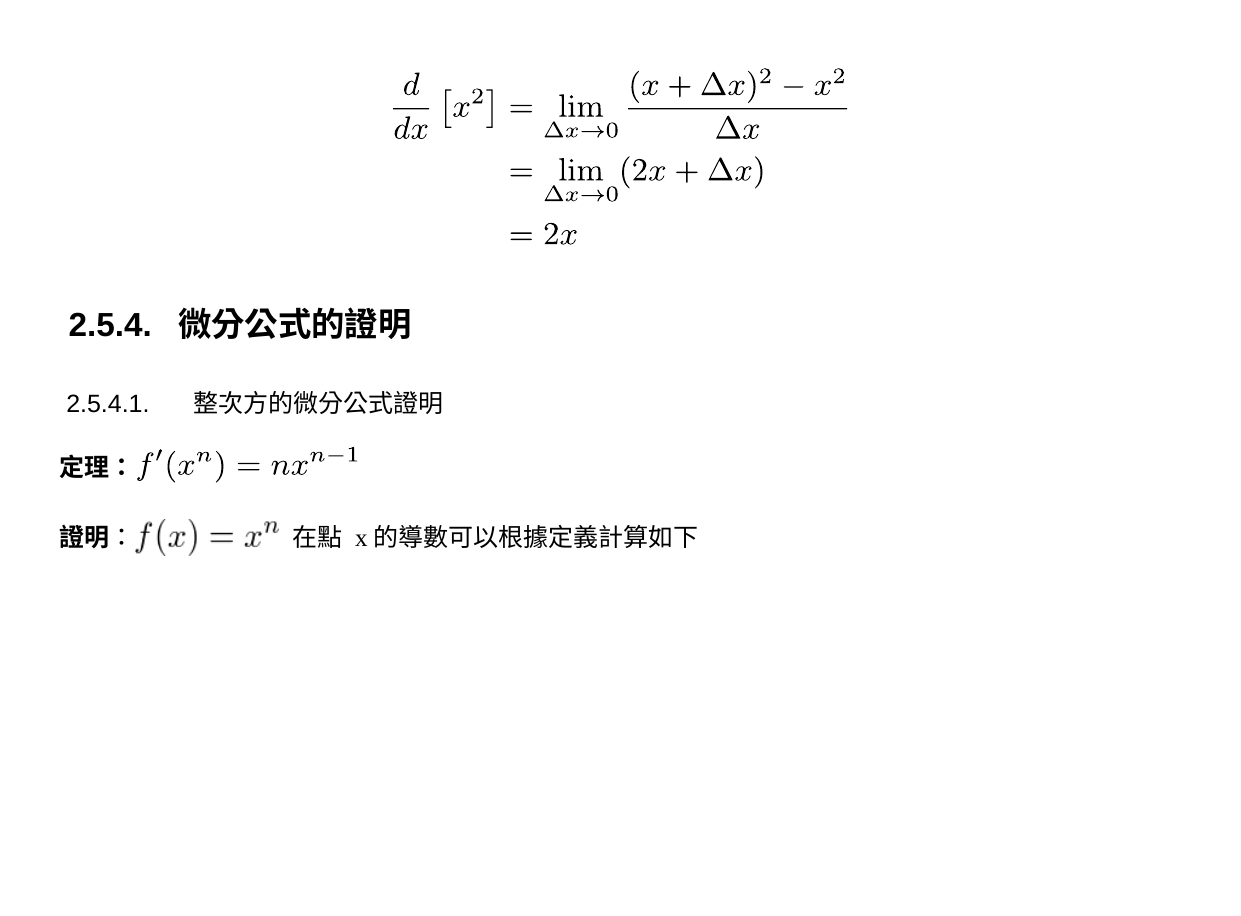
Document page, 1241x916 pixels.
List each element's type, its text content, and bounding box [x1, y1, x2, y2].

picture [135, 519, 279, 556]
text 證明： 在點 x 的導數可以根據定義計算如下 [59, 518, 1181, 556]
text 定理： [59, 444, 1181, 485]
subtitle 整次方的微分公式證明 [59, 383, 1181, 420]
subtitle 微分公式的證明 [59, 298, 1181, 346]
